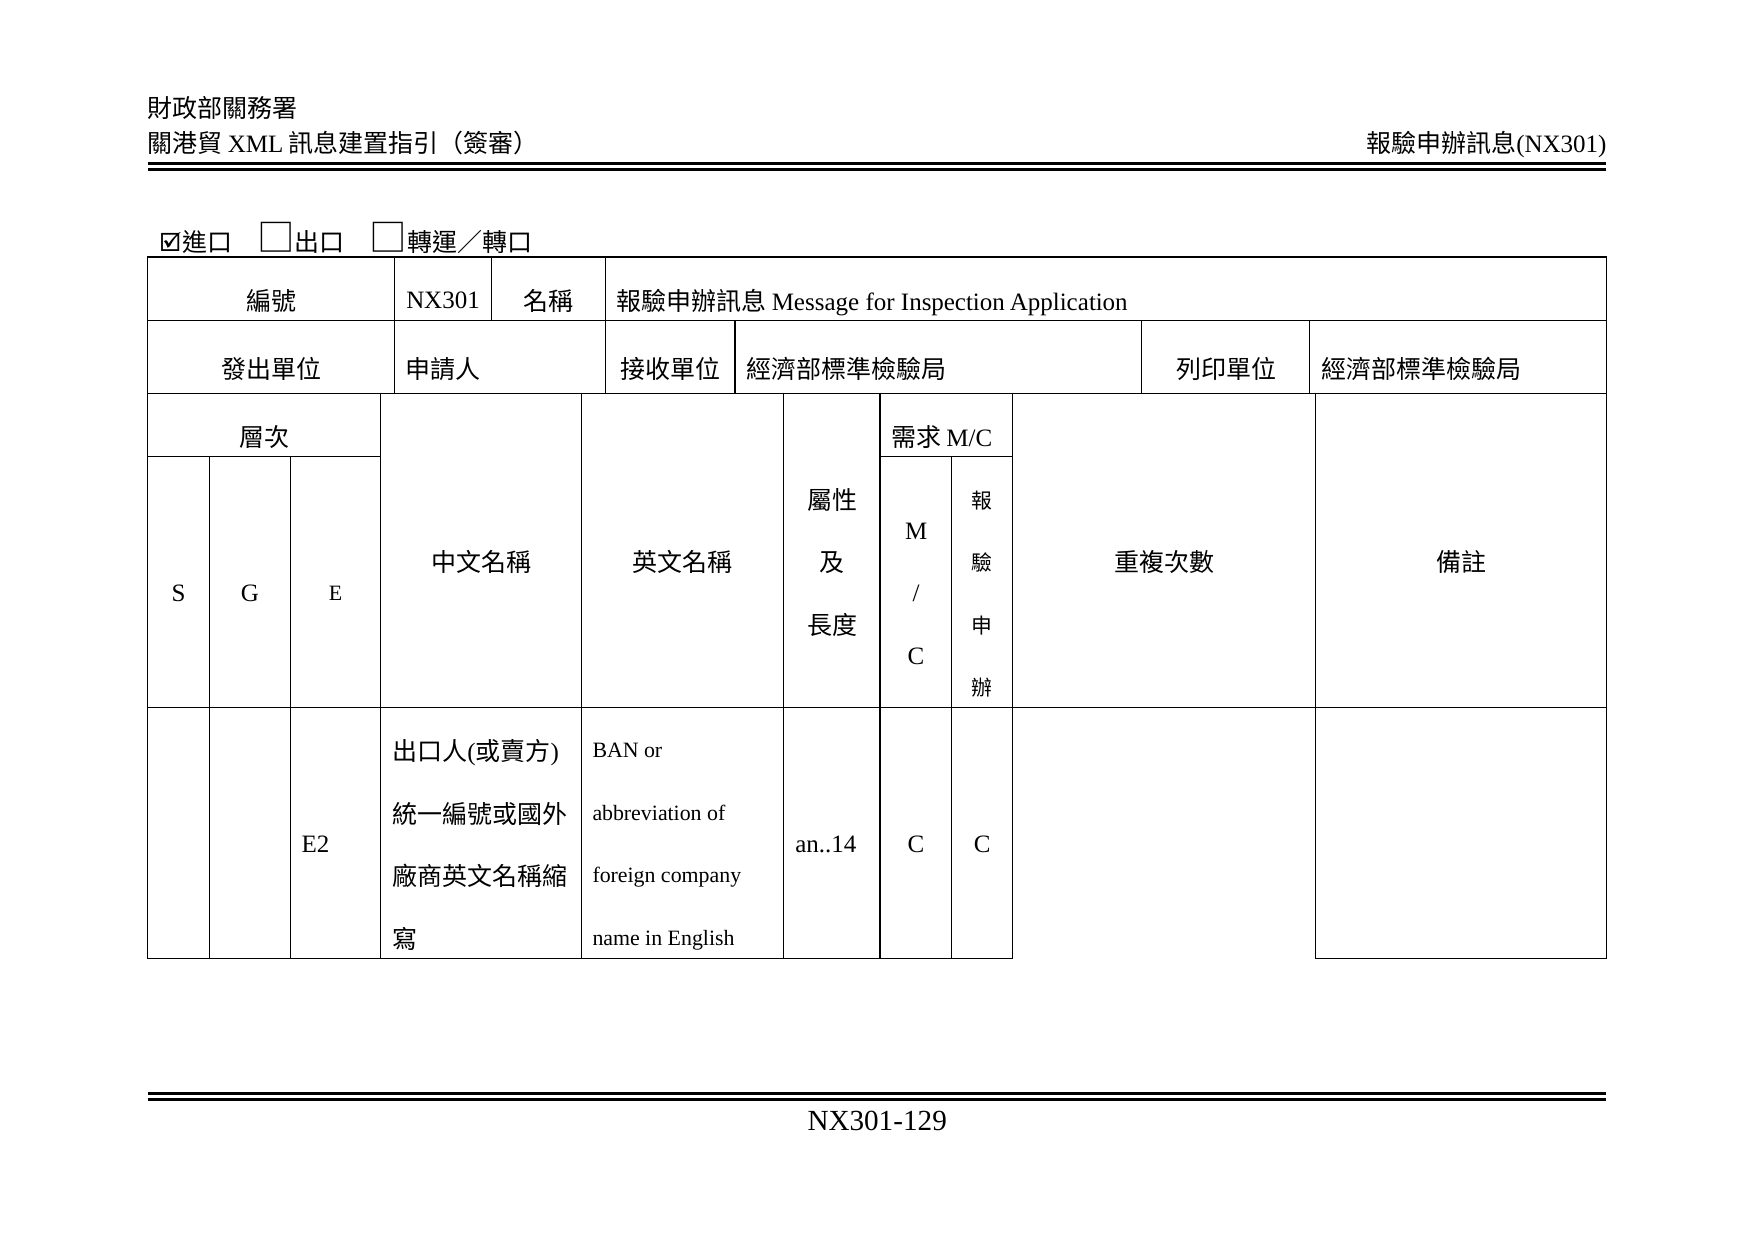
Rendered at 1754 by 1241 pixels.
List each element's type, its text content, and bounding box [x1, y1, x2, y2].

table_cell G [210, 457, 290, 707]
table_cell 備註 [1316, 394, 1606, 707]
table_header 進口 □出口 □轉運／轉口 [148, 194, 1606, 256]
table_cell 層次 [148, 394, 380, 456]
table_cell E2 [291, 708, 380, 958]
table_cell [1144, 708, 1240, 958]
table_cell BAN or abbreviation of foreign company name in English [582, 708, 783, 958]
table_cell M / C [881, 457, 951, 707]
table_cell C [952, 708, 1012, 958]
table_cell 需求M/C [881, 394, 1012, 456]
table_cell [1090, 708, 1144, 958]
table_cell C [881, 708, 951, 958]
table_cell 經濟部標準檢驗局 [1310, 321, 1606, 393]
table_cell 屬性 及 長度 [784, 394, 879, 707]
table_cell 重複次數 [1013, 394, 1315, 707]
table_cell 發出單位 [148, 321, 394, 393]
table_cell an..14 [784, 708, 879, 958]
table_cell [148, 708, 209, 958]
table_cell 報驗申辦 [952, 457, 1012, 707]
table_cell 列印單位 [1142, 321, 1309, 393]
table_cell E [291, 457, 380, 707]
table_cell 接收單位 [606, 321, 734, 393]
table_cell S [148, 457, 209, 707]
table_cell 出口人(或賣方)統一編號或國外廠商英文名稱縮寫 [381, 708, 581, 958]
table_cell 報驗申辦訊息Message for Inspection Application [606, 258, 1606, 320]
table_cell [210, 708, 290, 958]
table_cell 名稱 [492, 258, 605, 320]
table_cell [1240, 708, 1315, 958]
table_cell 經濟部標準檢驗局 [736, 321, 1141, 393]
table_cell 中文名稱 [381, 394, 581, 707]
table_cell 編號 [148, 258, 394, 320]
table_cell [1013, 708, 1090, 958]
table_cell 英文名稱 [582, 394, 783, 707]
table_cell 申請人 [395, 321, 605, 393]
table_cell NX301 [395, 258, 491, 320]
table_cell [1316, 708, 1606, 958]
